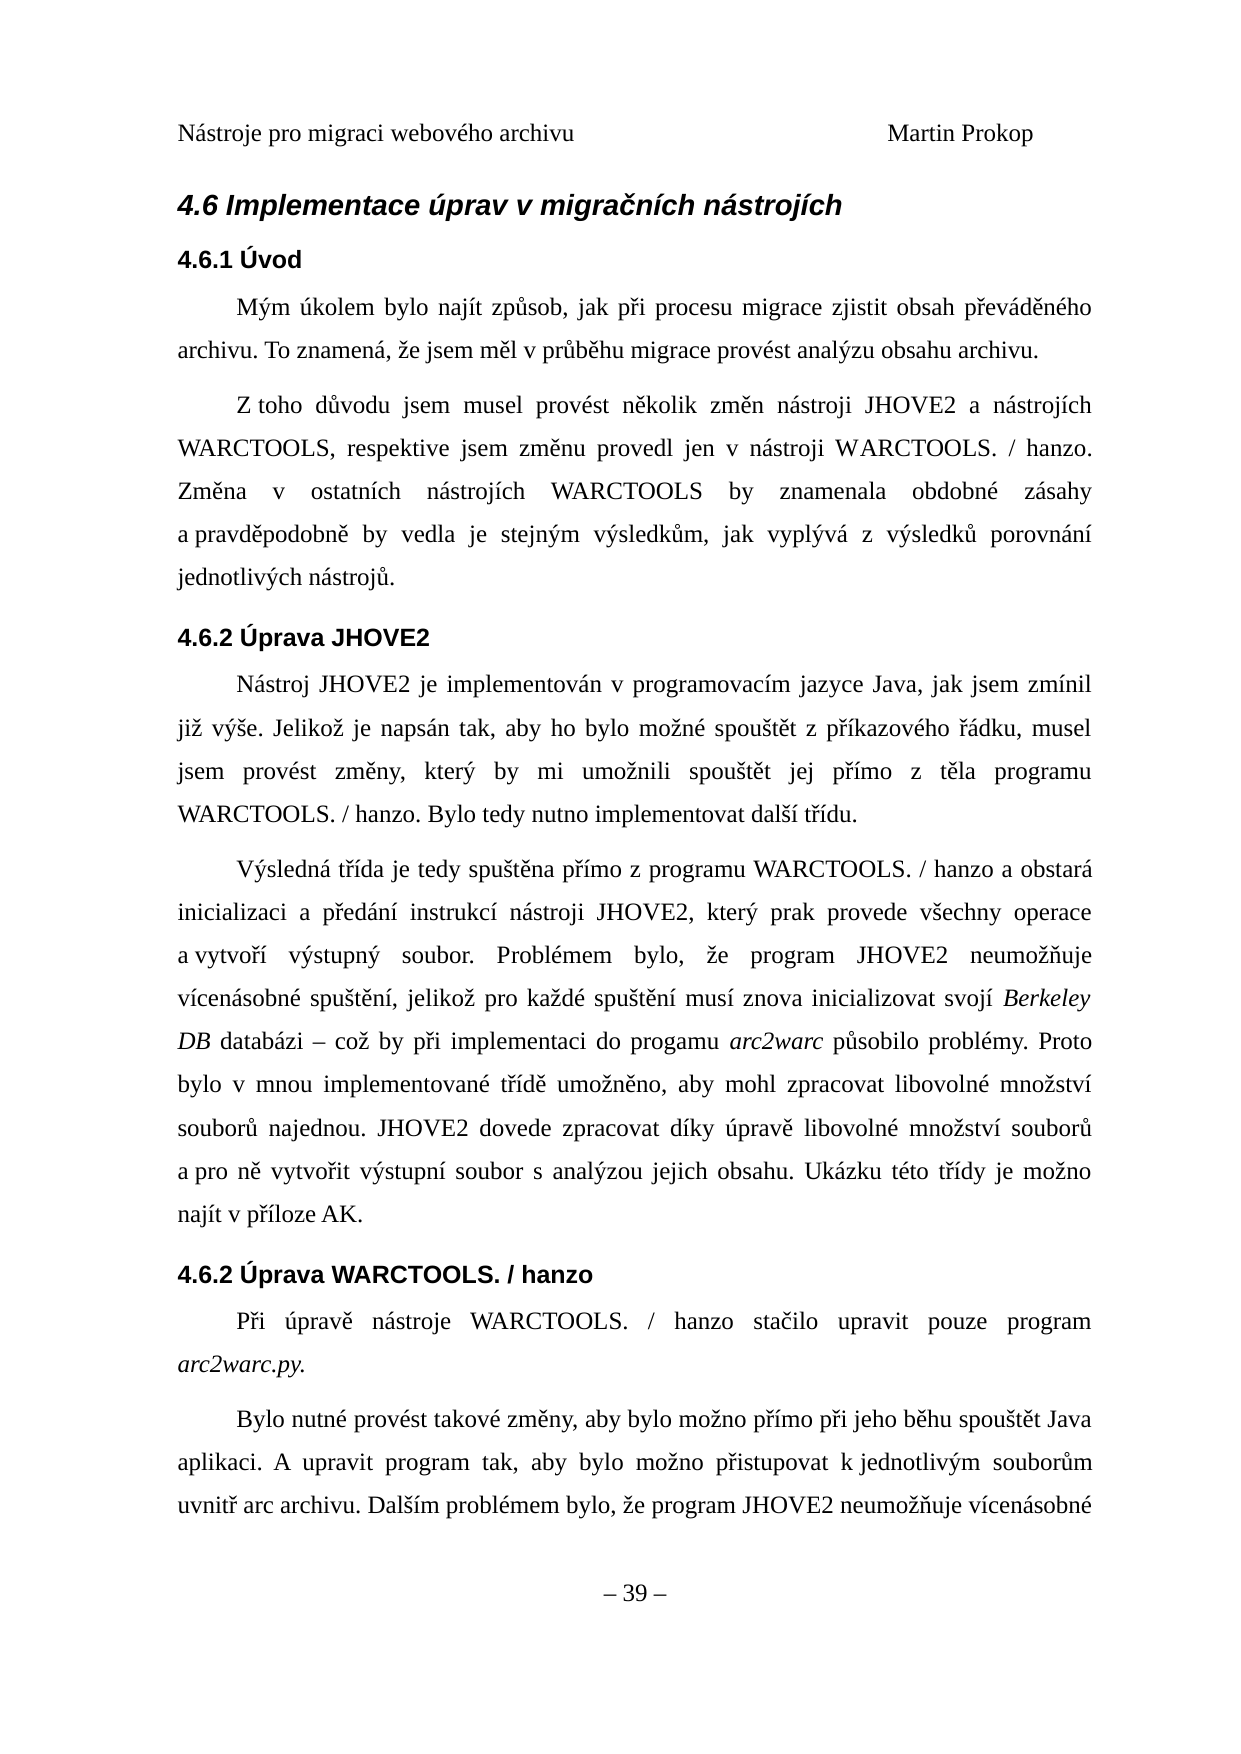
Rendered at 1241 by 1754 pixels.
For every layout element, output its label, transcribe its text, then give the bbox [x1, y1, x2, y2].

text Výsledná třída je tedy spuštěna přímo z programu WARCTOOLS. / hanzo a obstará inicializaci a předání instrukcí nástroji JHOVE2, který prak provede všechny operace a vytvoří výstupný soubor. Problémem bylo, že program JHOVE2 neumožňuje vícenásobné spuštění, jelikož pro každé spuštění musí znova inicializovat svojí Berkeley DB databázi – což by při implementaci do progamu arc2warc působilo problémy. Proto bylo v mnou implementované třídě umožněno, aby mohl zpracovat libovolné množství souborů najednou. JHOVE2 dovede zpracovat díky úpravě libovolné množství souborů a pro ně vytvořit výstupní soubor s analýzou jejich obsahu. Ukázku této třídy je možno najít v příloze AK. [177, 854, 1093, 1228]
text Při úpravě nástroje WARCTOOLS. / hanzo stačilo upravit pouze program arc2warc.py. [177, 1306, 1093, 1378]
subtitle 4.6 Implementace úprav v migračních nástrojích [177, 188, 1093, 222]
text Mým úkolem bylo najít způsob, jak při procesu migrace zjistit obsah převáděného archivu. To znamená, že jsem měl v průběhu migrace provést analýzu obsahu archivu. [177, 292, 1093, 363]
subtitle 4.6.2 Úprava WARCTOOLS. / hanzo [177, 1260, 1093, 1288]
text Bylo nutné provést takové změny, aby bylo možno přímo při jeho běhu spouštět Java aplikaci. A upravit program tak, aby bylo možno přistupovat k jednotlivým souborům uvnitř arc archivu. Dalším problémem bylo, že program JHOVE2 neumožňuje vícenásobné [177, 1404, 1093, 1519]
text Nástroj JHOVE2 je implementován v programovacím jazyce Java, jak jsem zmínil již výše. Jelikož je napsán tak, aby ho bylo možné spouštět z příkazového řádku, musel jsem provést změny, který by mi umožnili spouštět jej přímo z těla programu WARCTOOLS. / hanzo. Bylo tedy nutno implementovat další třídu. [177, 669, 1093, 828]
subtitle 4.6.1 Úvod [177, 245, 1093, 274]
subtitle 4.6.2 Úprava JHOVE2 [177, 623, 1093, 652]
text Z toho důvodu jsem musel provést několik změn nástroji JHOVE2 a nástrojích WARCTOOLS, respektive jsem změnu provedl jen v nástroji WARCTOOLS. / hanzo. Změna v ostatních nástrojích WARCTOOLS by znamenala obdobné zásahy a pravděpodobně by vedla je stejným výsledkům, jak vyplývá z výsledků porovnání jednotlivých nástrojů. [177, 390, 1093, 591]
